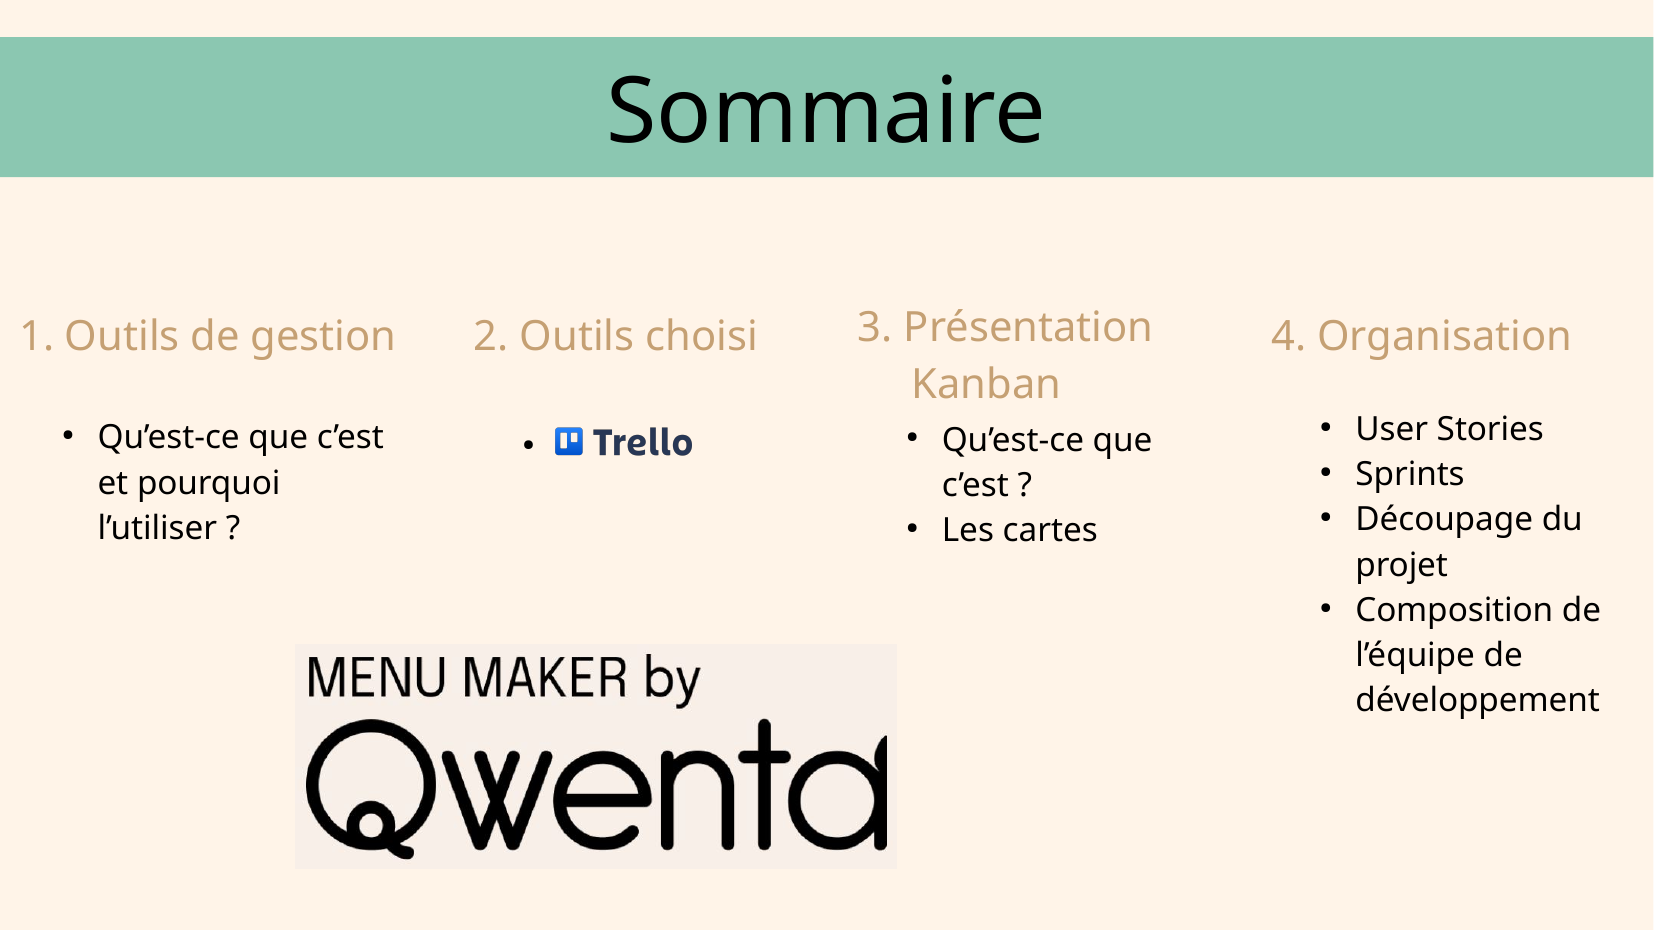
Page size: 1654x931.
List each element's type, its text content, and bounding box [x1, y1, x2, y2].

picture [295, 644, 897, 869]
text_box User Stories Sprints Découpage du projet Composition de l’équipe de développement [1305, 419, 1630, 707]
text_box 2. Outils choisi [472, 289, 786, 379]
text_box Qu’est-ce que c’est ? Les cartes [891, 420, 1199, 569]
text_box Qu’est-ce que c’est et pourquoi l’utiliser ? [47, 413, 408, 550]
text_box 3. Présentation Kanban [856, 287, 1199, 420]
text_box [507, 415, 597, 475]
text_box 4. Organisation [1269, 289, 1595, 379]
text_box 1. Outils de gestion [17, 289, 432, 379]
title Sommaire [0, 37, 1654, 178]
picture [538, 391, 709, 492]
